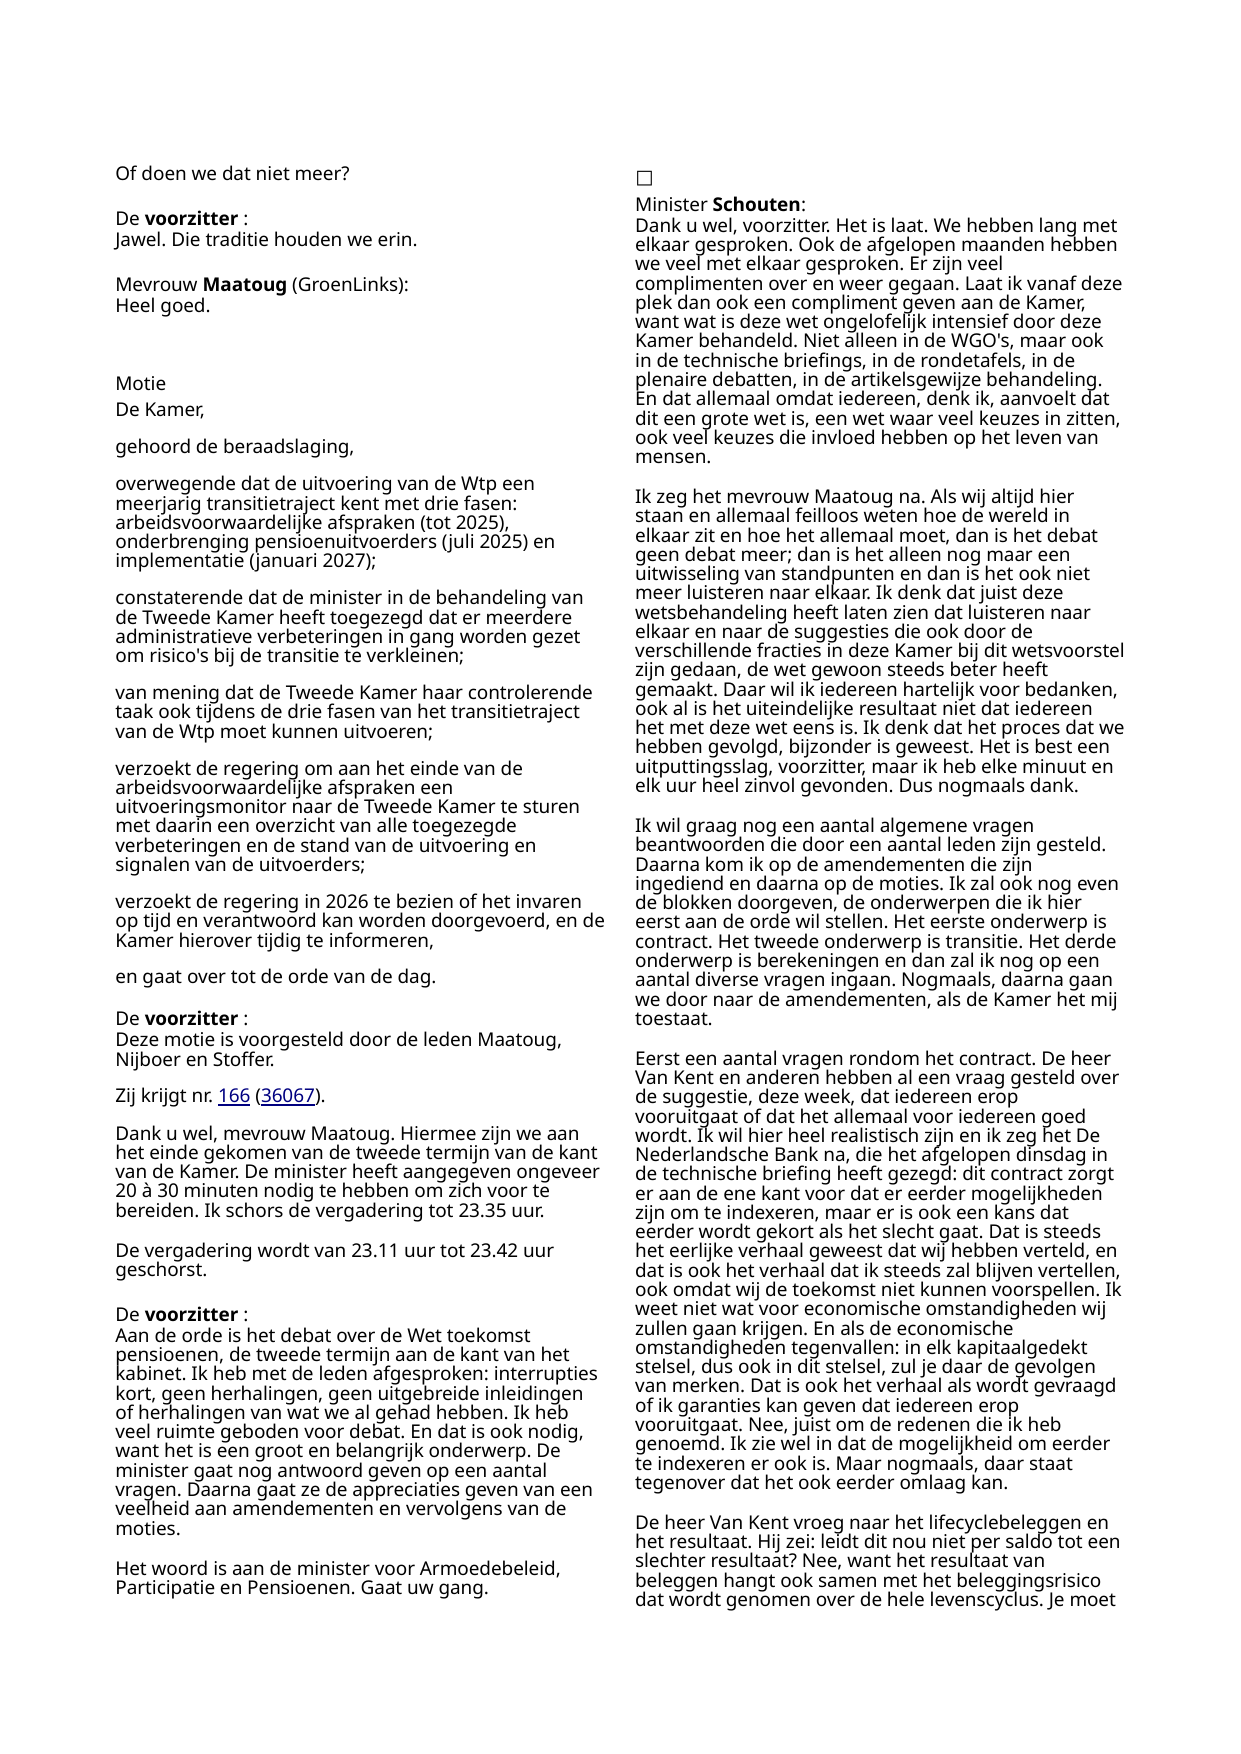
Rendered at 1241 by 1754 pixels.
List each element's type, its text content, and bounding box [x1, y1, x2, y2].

text Minister Schouten: [635, 191, 1125, 217]
text Ik zeg het mevrouw Maatoug na. Als wij altijd hier staan en allemaal feilloos weten hoe de wereld in elkaar zit en hoe het allemaal moet, dan is het debat geen debat meer; dan is het alleen nog maar een uitwisseling van standpunten en dan is het ook niet meer luisteren naar elkaar. Ik denk dat juist deze wetsbehandeling heeft laten zien dat luisteren naar elkaar en naar de suggesties die ook door de verschillende fracties in deze Kamer bij dit wetsvoorstel zijn gedaan, de wet gewoon steeds beter heeft gemaakt. Daar wil ik iedereen hartelijk voor bedanken, ook al is het uiteindelijke resultaat niet dat iedereen het met deze wet eens is. Ik denk dat het proces dat we hebben gevolgd, bijzonder is geweest. Het is best een uitputtingsslag, voorzitter, maar ik heb elke minuut en elk uur heel zinvol gevonden. Dus nogmaals dank. [635, 488, 1125, 796]
text Mevrouw Maatoug (GroenLinks): [115, 271, 605, 297]
text Ik wil graag nog een aantal algemene vragen beantwoorden die door een aantal leden zijn gesteld. Daarna kom ik op de amendementen die zijn ingediend en daarna op de moties. Ik zal ook nog even de blokken doorgeven, de onderwerpen die ik hier eerst aan de orde wil stellen. Het eerste onderwerp is contract. Het tweede onderwerp is transitie. Het derde onderwerp is berekeningen en dan zal ik nog op een aantal diverse vragen ingaan. Nogmaals, daarna gaan we door naar de amendementen, als de Kamer het mij toestaat. [635, 817, 1125, 1029]
text De heer Van Kent vroeg naar het lifecyclebeleggen en het resultaat. Hij zei: leidt dit nou niet per saldo tot een slechter resultaat? Nee, want het resultaat van beleggen hangt ook samen met het beleggingsrisico dat wordt genomen over de hele levenscyclus. Je moet [635, 1514, 1125, 1610]
text Deze motie is voorgesteld door de leden Maatoug, Nijboer en Stoffer. [115, 1031, 605, 1070]
text van mening dat de Tweede Kamer haar controlerende taak ook tijdens de drie fasen van het transitietraject van de Wtp moet kunnen uitvoeren; [115, 684, 605, 742]
text Dank u wel, voorzitter. Het is laat. We hebben lang met elkaar gesproken. Ook de afgelopen maanden hebben we veel met elkaar gesproken. Er zijn veel complimenten over en weer gegaan. Laat ik vanaf deze plek dan ook een compliment geven aan de Kamer, want wat is deze wet ongelofelijk intensief door deze Kamer behandeld. Niet alleen in de WGO's, maar ook in de technische briefings, in de rondetafels, in de plenaire debatten, in de artikelsgewijze behandeling. En dat allemaal omdat iedereen, denk ik, aanvoelt dat dit een grote wet is, een wet waar veel keuzes in zitten, ook veel keuzes die invloed hebben op het leven van mensen. [635, 217, 1125, 467]
text De voorzitter : [115, 1006, 605, 1031]
text gehoord de beraadslaging, [115, 438, 605, 458]
text Of doen we dat niet meer? [115, 165, 605, 184]
text De vergadering wordt van 23.11 uur tot 23.42 uur geschorst. [115, 1242, 605, 1280]
text De voorzitter : [115, 1301, 605, 1327]
text Heel goed. [115, 297, 605, 316]
text overwegende dat de uitvoering van de Wtp een meerjarig transitietraject kent met drie fasen: arbeidsvoorwaardelijke afspraken (tot 2025), onderbrenging pensioenuitvoerders (juli 2025) en implementatie (januari 2027); [115, 475, 605, 572]
text Zij krijgt nr. 166 (36067). [115, 1087, 605, 1107]
text Het woord is aan de minister voor Armoedebeleid, Participatie en Pensioenen. Gaat uw gang. [115, 1559, 605, 1598]
text ⬜ [635, 165, 1125, 191]
text verzoekt de regering in 2026 te bezien of het invaren op tijd en verantwoord kan worden doorgevoerd, en de Kamer hierover tijdig te informeren, [115, 893, 605, 951]
text verzoekt de regering om aan het einde van de arbeidsvoorwaardelijke afspraken een uitvoeringsmonitor naar de Tweede Kamer te sturen met daarin een overzicht van alle toegezegde verbeteringen en de stand van de uitvoering en signalen van de uitvoerders; [115, 760, 605, 875]
text Aan de orde is het debat over de Wet toekomst pensioenen, de tweede termijn aan de kant van het kabinet. Ik heb met de leden afgesproken: interrupties kort, geen herhalingen, geen uitgebreide inleidingen of herhalingen van wat we al gehad hebben. Ik heb veel ruimte geboden voor debat. En dat is ook nodig, want het is een groot en belangrijk onderwerp. De minister gaat nog antwoord geven op een aantal vragen. Daarna gaat ze de appreciaties geven van een veelheid aan amendementen en vervolgens van de moties. [115, 1327, 605, 1539]
text Motie [115, 370, 605, 395]
text De voorzitter : [115, 205, 605, 231]
text Jawel. Die traditie houden we erin. [115, 231, 605, 250]
text en gaat over tot de orde van de dag. [115, 968, 605, 988]
text Eerst een aantal vragen rondom het contract. De heer Van Kent en anderen hebben al een vraag gesteld over de suggestie, deze week, dat iedereen erop vooruitgaat of dat het allemaal voor iedereen goed wordt. Ik wil hier heel realistisch zijn en ik zeg het De Nederlandsche Bank na, die het afgelopen dinsdag in de technische briefing heeft gezegd: dit contract zorgt er aan de ene kant voor dat er eerder mogelijkheden zijn om te indexeren, maar er is ook een kans dat eerder wordt gekort als het slecht gaat. Dat is steeds het eerlijke verhaal geweest dat wij hebben verteld, en dat is ook het verhaal dat ik steeds zal blijven vertellen, ook omdat wij de toekomst niet kunnen voorspellen. Ik weet niet wat voor economische omstandigheden wij zullen gaan krijgen. En als de economische omstandigheden tegenvallen: in elk kapitaalgedekt stelsel, dus ook in dit stelsel, zul je daar de gevolgen van merken. Dat is ook het verhaal als wordt gevraagd of ik garanties kan geven dat iedereen erop vooruitgaat. Nee, juist om de redenen die ik heb genoemd. Ik zie wel in dat de mogelijkheid om eerder te indexeren er ook is. Maar nogmaals, daar staat tegenover dat het ook eerder omlaag kan. [635, 1050, 1125, 1493]
text constaterende dat de minister in de behandeling van de Tweede Kamer heeft toegezegd dat er meerdere administratieve verbeteringen in gang worden gezet om risico's bij de transitie te verkleinen; [115, 589, 605, 666]
text De Kamer, [115, 401, 605, 421]
text Dank u wel, mevrouw Maatoug. Hiermee zijn we aan het einde gekomen van de tweede termijn van de kant van de Kamer. De minister heeft aangegeven ongeveer 20 à 30 minuten nodig te hebben om zich voor te bereiden. Ik schors de vergadering tot 23.35 uur. [115, 1124, 605, 1221]
